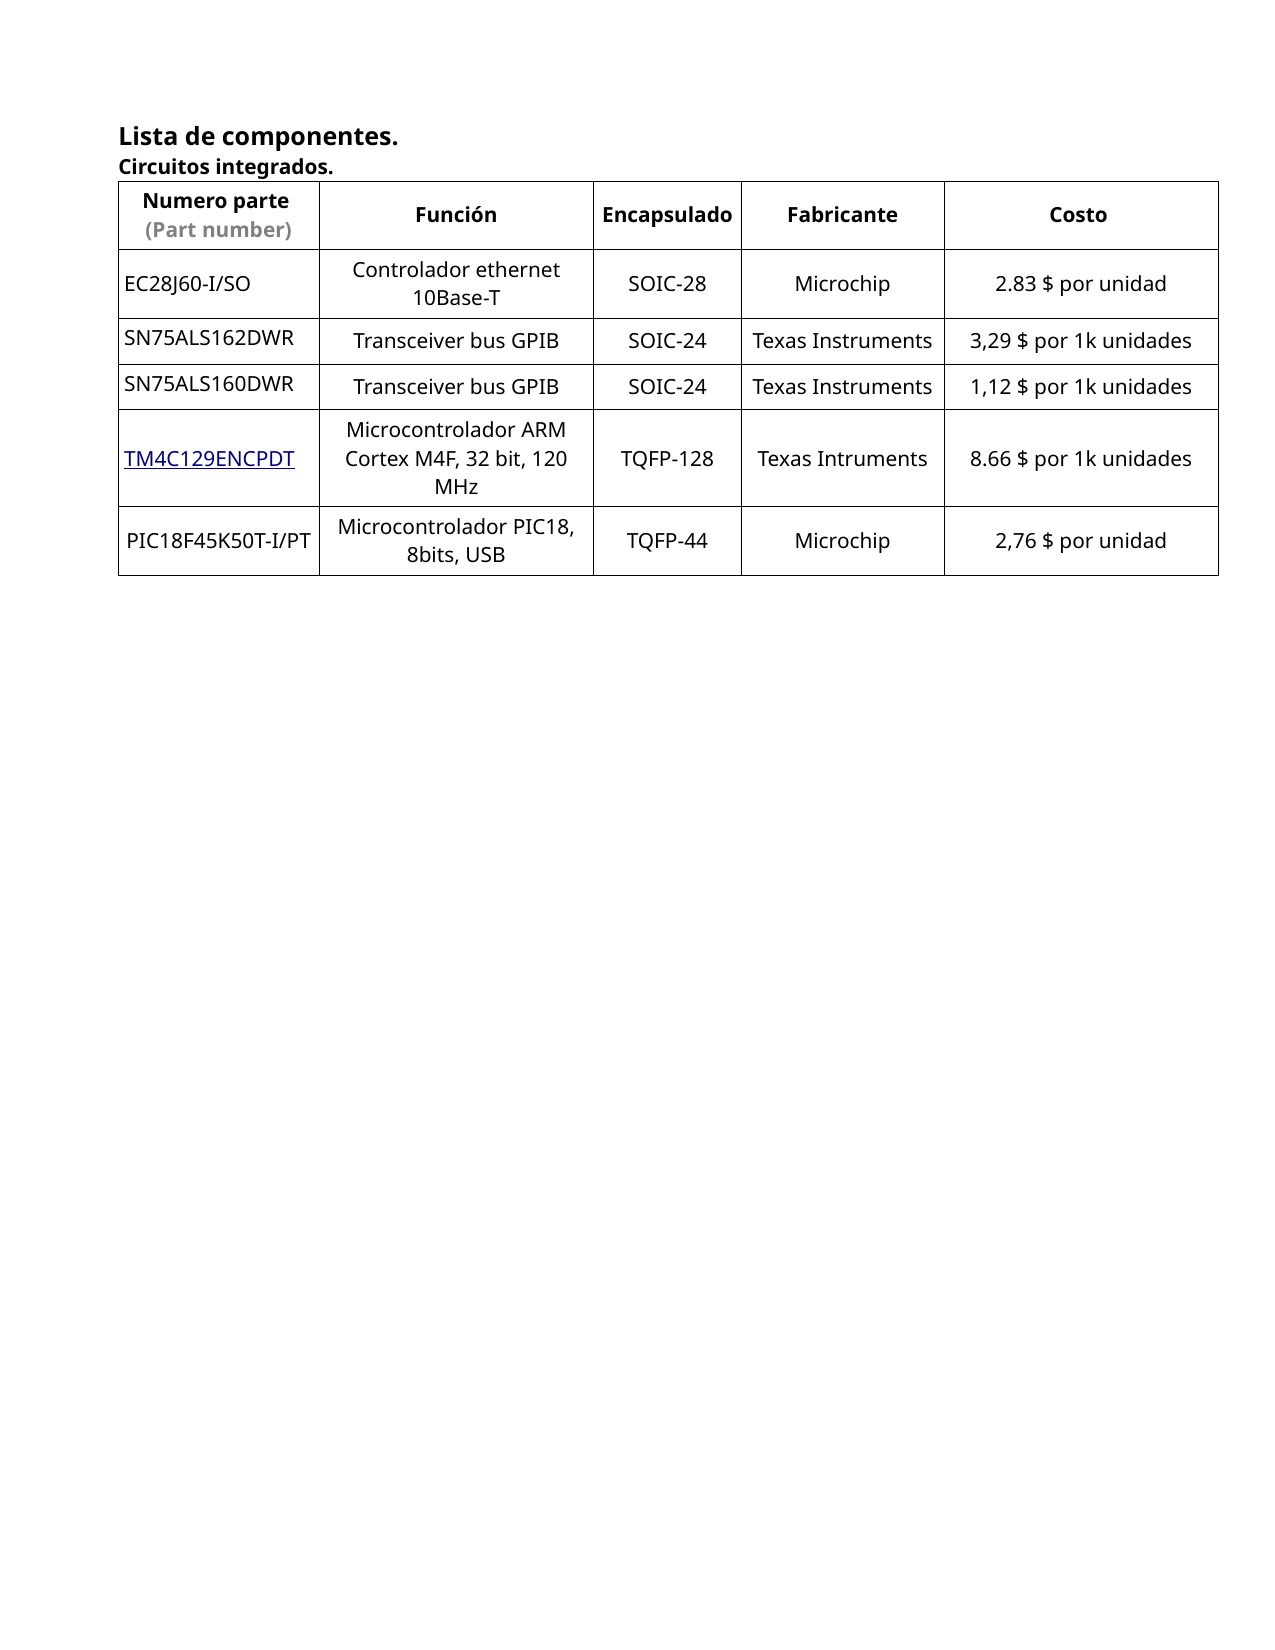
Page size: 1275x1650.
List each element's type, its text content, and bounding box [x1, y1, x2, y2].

table_cell Controlador ethernet 10Base-T [320, 250, 593, 317]
table_cell PIC18F45K50T-I/PT [119, 507, 319, 575]
table_cell 8.66 $ por 1k unidades [945, 410, 1218, 506]
table_cell Microcontrolador ARM Cortex M4F, 32 bit, 120 MHz [320, 410, 593, 506]
table_header Costo [945, 182, 1218, 249]
table_header Fabricante [742, 182, 944, 249]
table_cell SOIC-28 [594, 250, 741, 317]
table_cell 3,29 $ por 1k unidades [945, 319, 1218, 363]
table_cell TM4C129ENCPDT [119, 410, 319, 506]
table_cell Microchip [742, 507, 944, 575]
table_cell 2,76 $ por unidad [945, 507, 1218, 575]
table_cell Microcontrolador PIC18, 8bits, USB [320, 507, 593, 575]
table_cell 2.83 $ por unidad [945, 250, 1218, 317]
table_cell Microchip [742, 250, 944, 317]
text Circuitos integrados. [118, 152, 1157, 181]
table_cell SOIC-24 [594, 319, 741, 363]
table_header Encapsulado [594, 182, 741, 249]
table_cell Texas Intruments [742, 410, 944, 506]
table_cell Texas Instruments [742, 365, 944, 409]
table_header Función [320, 182, 593, 249]
table_header Numero parte (Part number) [119, 182, 319, 249]
table_cell SN75ALS162DWR [119, 319, 319, 363]
table_cell 1,12 $ por 1k unidades [945, 365, 1218, 409]
table_cell SN75ALS160DWR [119, 365, 319, 409]
table_cell TQFP-128 [594, 410, 741, 506]
text Lista de componentes. [118, 118, 1157, 152]
table_cell SOIC-24 [594, 365, 741, 409]
table_cell Transceiver bus GPIB [320, 365, 593, 409]
table_cell TQFP-44 [594, 507, 741, 575]
table_cell EC28J60-I/SO [119, 250, 319, 317]
table_cell Texas Instruments [742, 319, 944, 363]
table_cell Transceiver bus GPIB [320, 319, 593, 363]
